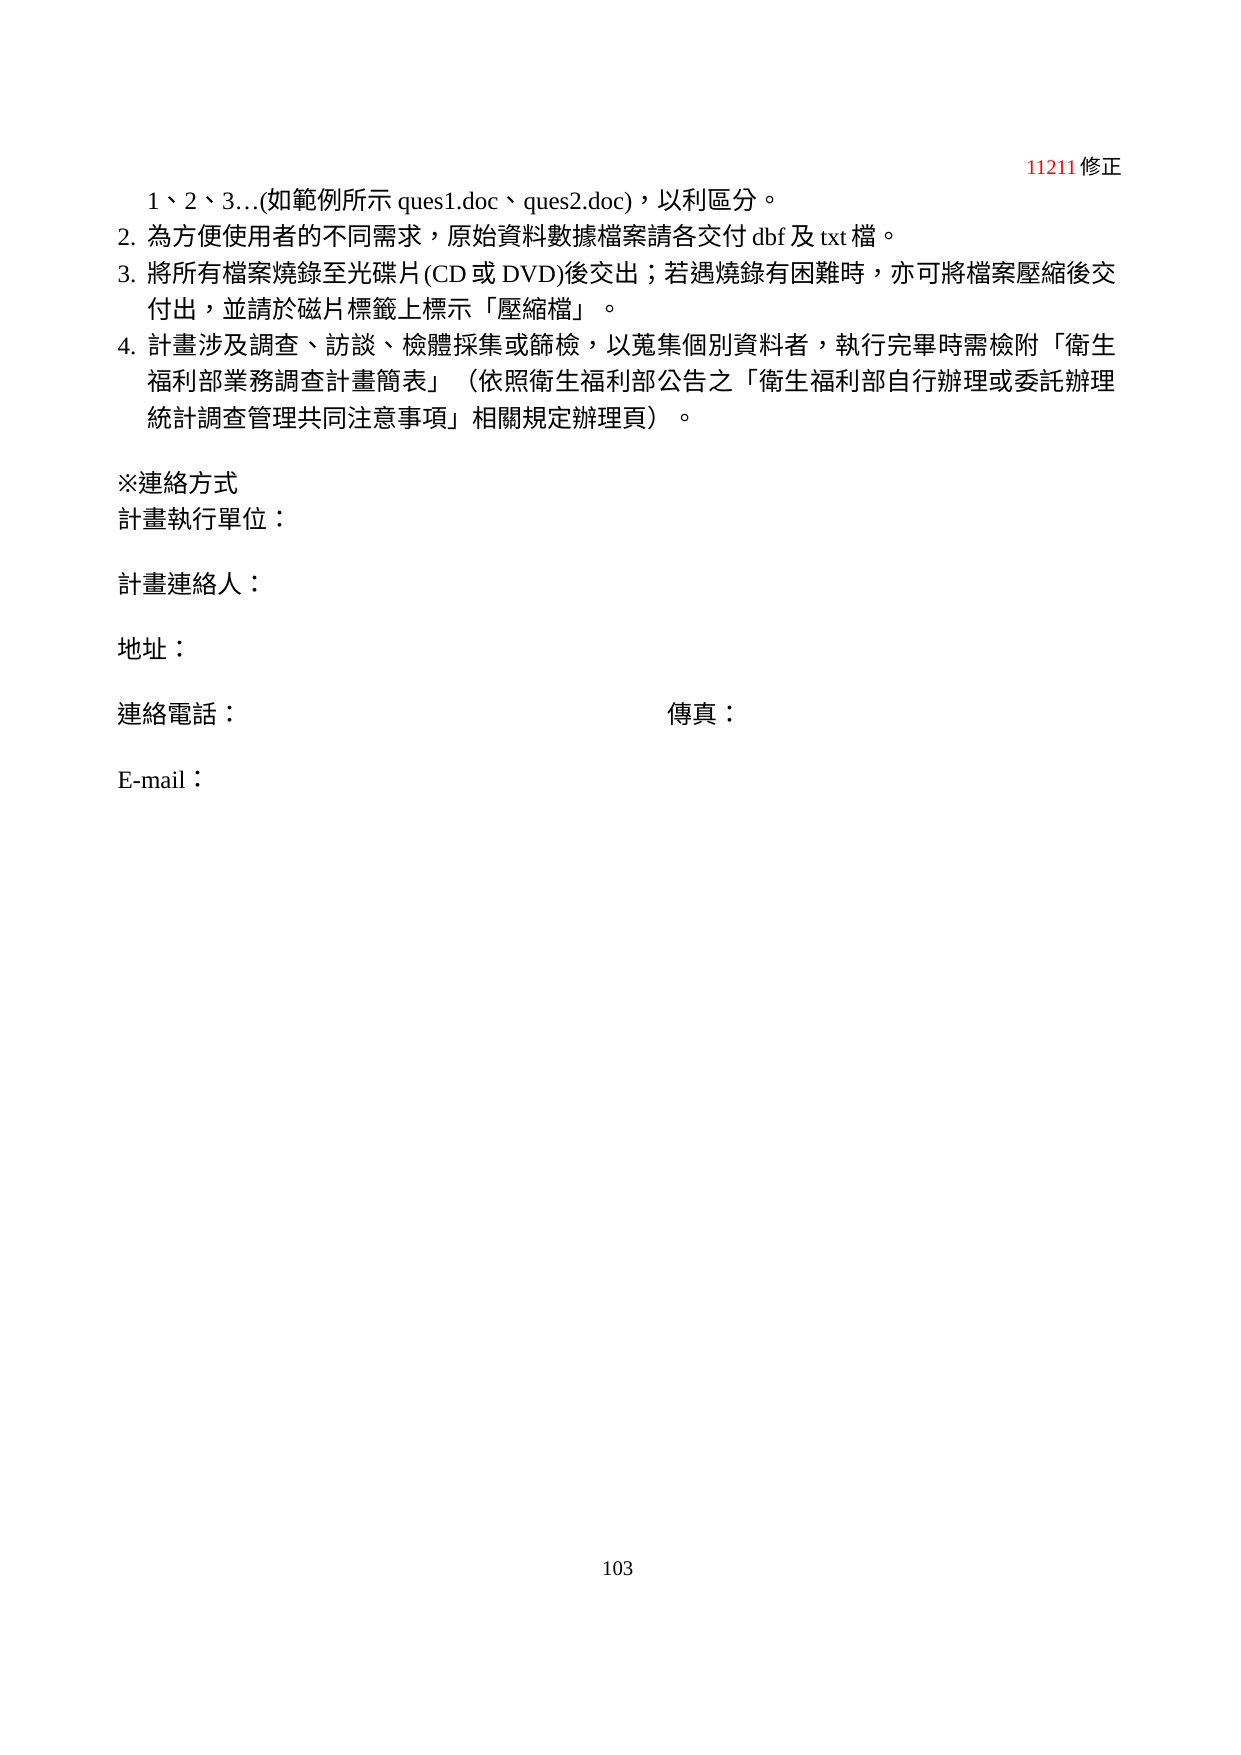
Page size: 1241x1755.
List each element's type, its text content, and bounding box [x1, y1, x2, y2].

text 地址： [117, 629, 1117, 666]
text 計畫連絡人： [117, 564, 1117, 601]
text E-mail： [117, 759, 1117, 796]
text ※連絡方式 [117, 463, 1117, 499]
list 1、2、3…(如範例所示ques1.doc、ques2.doc)，以利區分。 [117, 181, 1117, 217]
text 計畫執行單位： [117, 499, 1117, 536]
list 計畫涉及調查、訪談、檢體採集或篩檢，以蒐集個別資料者，執行完畢時需檢附「衛生福利部業務調查計畫簡表」（依照衛生福利部公告之「衛生福利部自行辦理或委託辦理統計調查管理共同注意事項」相關規定辦理頁）。 [117, 326, 1117, 434]
text 連絡電話： 傳真： [117, 694, 1117, 731]
list 將所有檔案燒錄至光碟片(CD或DVD)後交出；若遇燒錄有困難時，亦可將檔案壓縮後交付出，並請於磁片標籤上標示「壓縮檔」。 [117, 253, 1117, 326]
list 為方便使用者的不同需求，原始資料數據檔案請各交付dbf及txt檔。 [117, 217, 1117, 253]
